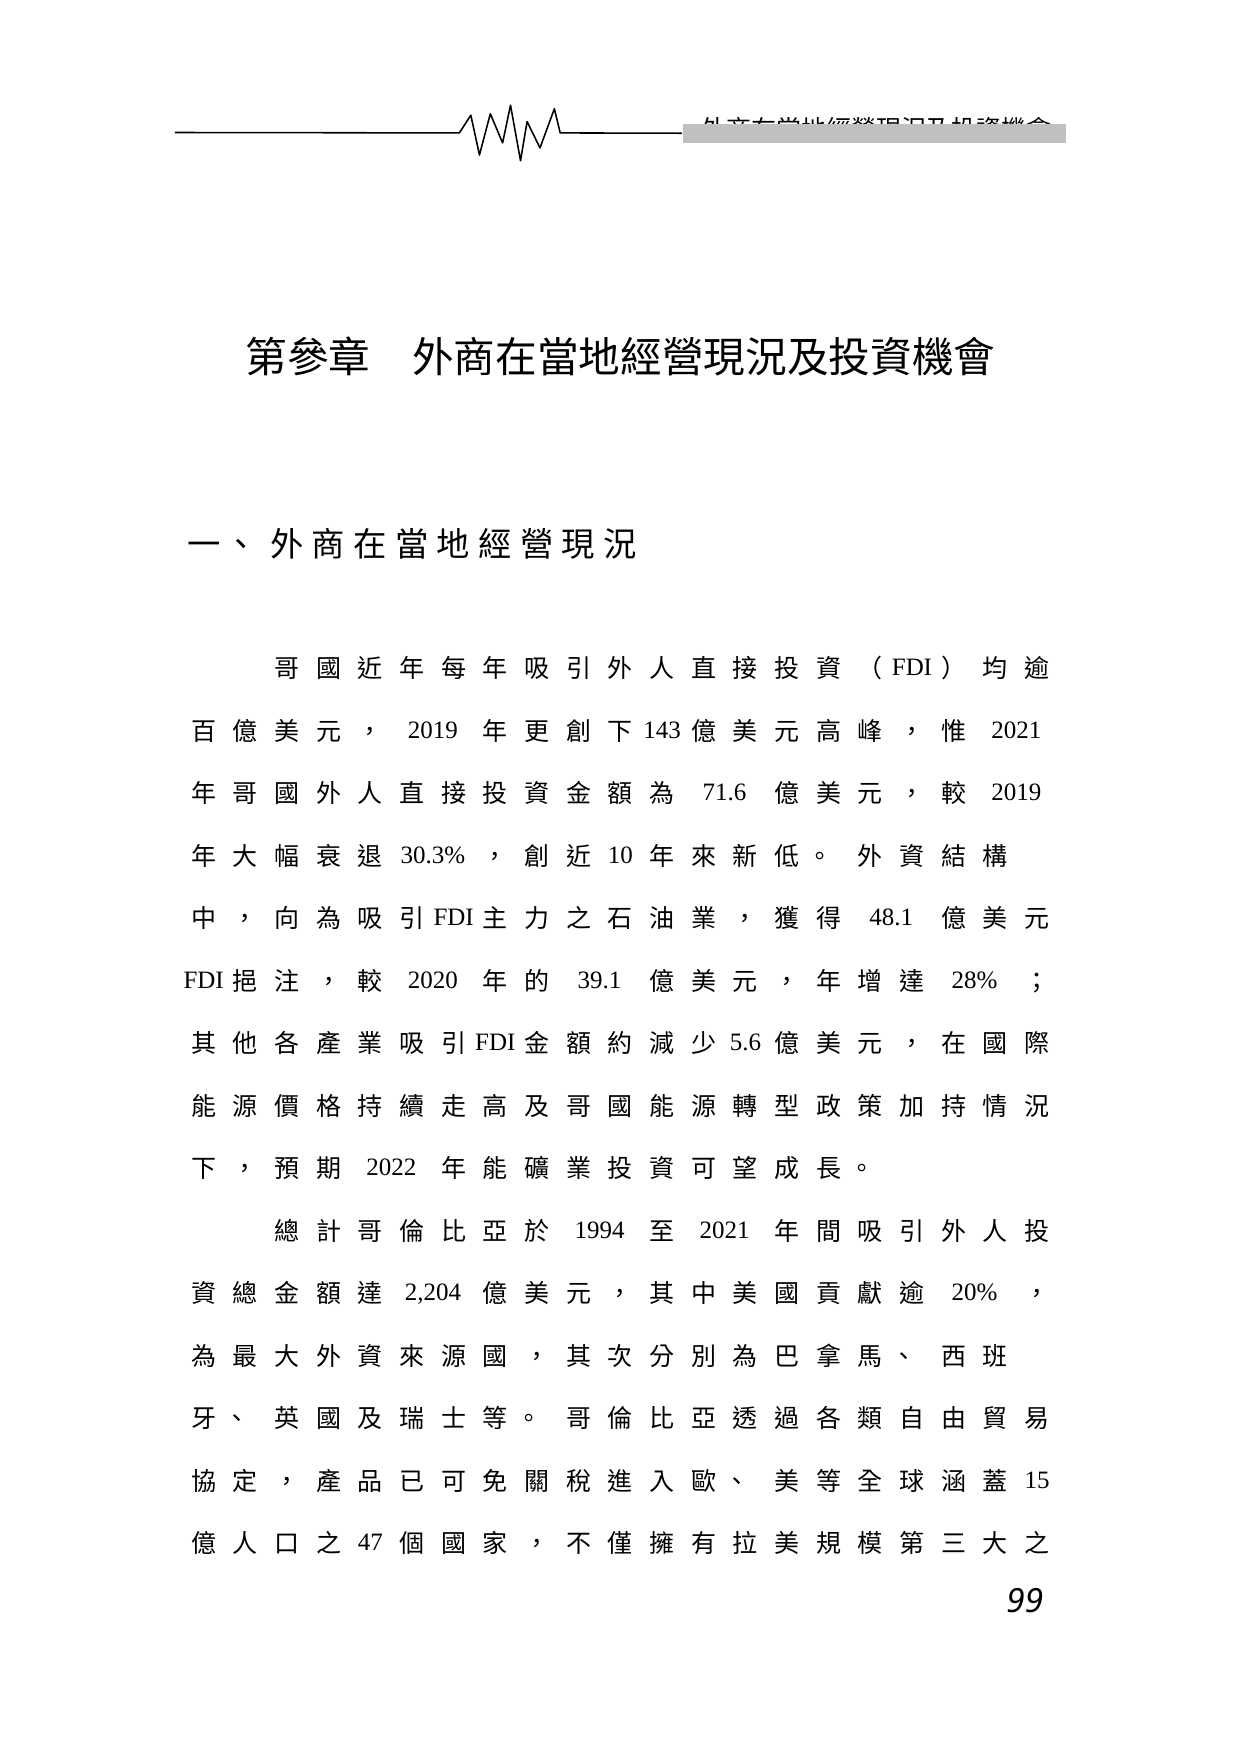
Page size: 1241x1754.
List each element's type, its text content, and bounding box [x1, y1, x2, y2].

text 哥國近年每年吸引外人直接投資（FDI）均逾百億美元，2019年更創下143億美元高峰，惟2021年哥國外人直接投資金額為71.6億美元，較2019年大幅衰退30.3%，創近10年來新低。外資結構中，向為吸引FDI主力之石油業，獲得48.1億美元FDI挹注，較2020年的39.1億美元，年增達28%；其他各產業吸引FDI金額約減少5.6億美元，在國際能源價格持續走高及哥國能源轉型政策加持情況下，預期2022年能礦業投資可望成長。 [183, 625, 1058, 1188]
text 一、外商在當地經營現況 [183, 500, 1058, 563]
text 第參章 外商在當地經營現況及投資機會 [183, 313, 1058, 375]
text 總計哥倫比亞於1994至2021年間吸引外人投資總金額達2,204億美元，其中美國貢獻逾20%，為最大外資來源國，其次分別為巴拿馬、西班牙、英國及瑞士等。哥倫比亞透過各類自由貿易協定，產品已可免關稅進入歐、美等全球涵蓋15億人口之47個國家，不僅擁有拉美規模第三大之 [183, 1188, 1058, 1563]
